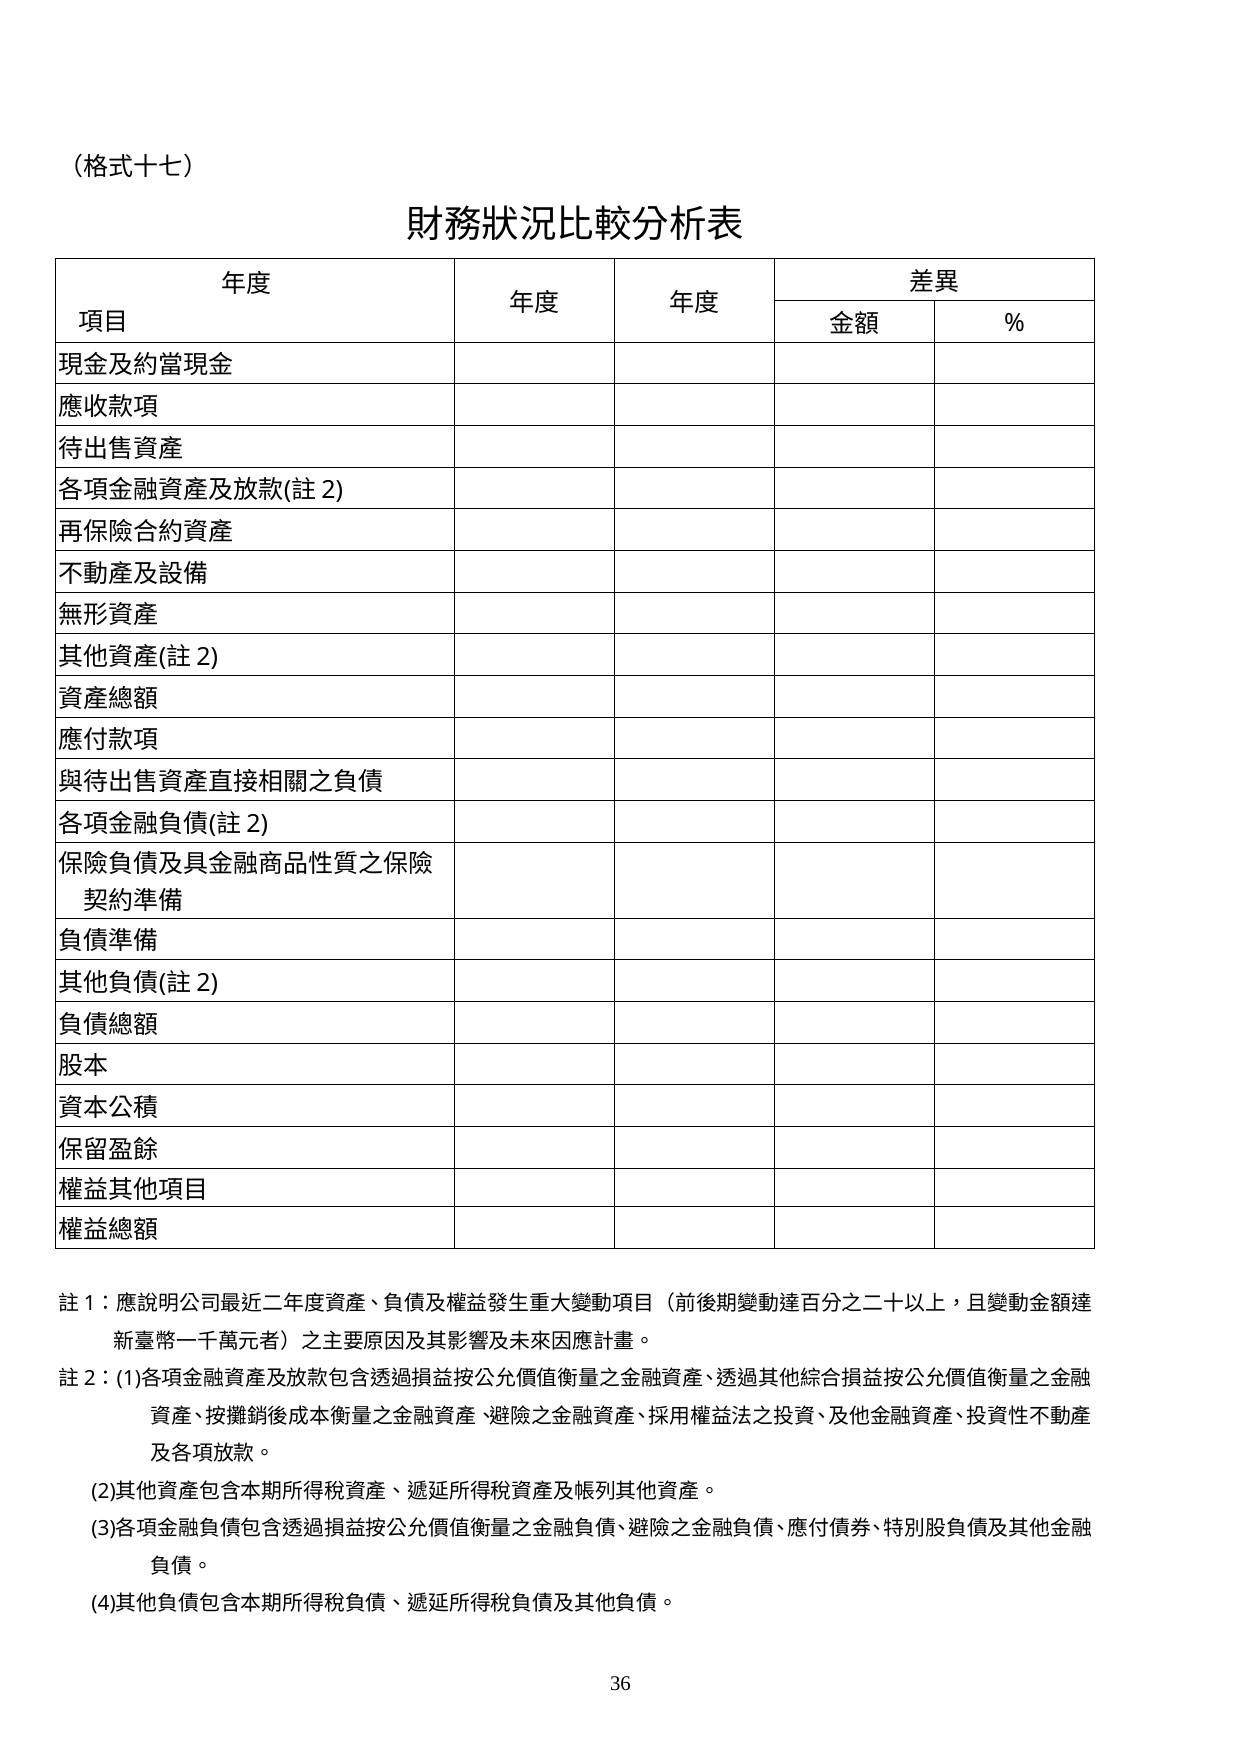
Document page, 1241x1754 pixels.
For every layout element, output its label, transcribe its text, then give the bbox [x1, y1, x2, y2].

table_cell 年度 項目 [56, 259, 454, 342]
table_cell [775, 1085, 934, 1126]
table_cell [455, 919, 614, 959]
table_cell [455, 1002, 614, 1043]
table_cell 再保險合約資產 [56, 509, 454, 550]
table_cell [455, 801, 614, 842]
table_cell 保留盈餘 [56, 1127, 454, 1168]
table_cell [615, 759, 774, 800]
table_cell 資產總額 [56, 676, 454, 717]
table_cell [455, 509, 614, 550]
table_cell [935, 384, 1094, 425]
table_cell [615, 919, 774, 959]
table_cell [614, 1249, 774, 1283]
table_cell [774, 1249, 934, 1283]
table_cell 現金及約當現金 [56, 343, 454, 383]
table_cell [455, 1127, 614, 1168]
table_cell [615, 1044, 774, 1084]
table_cell 應收款項 [56, 384, 454, 425]
table_cell [935, 426, 1094, 467]
table_cell 各項金融資產及放款(註2) [56, 468, 454, 508]
table_cell [455, 343, 614, 383]
table_cell [935, 593, 1094, 633]
table_cell [935, 1085, 1094, 1126]
table_cell [935, 718, 1094, 758]
table_cell [935, 919, 1094, 959]
table_cell [775, 1169, 934, 1206]
table_cell [935, 759, 1094, 800]
table_cell [935, 551, 1094, 592]
table_cell [775, 468, 934, 508]
table_cell [615, 551, 774, 592]
table_cell [775, 1044, 934, 1084]
table_cell [935, 1207, 1094, 1248]
table_cell [775, 426, 934, 467]
table_cell [455, 759, 614, 800]
table_cell [615, 843, 774, 918]
table_cell [455, 1207, 614, 1248]
table_cell [615, 343, 774, 383]
table_cell [455, 718, 614, 758]
table_cell [775, 1127, 934, 1168]
table_cell [615, 1169, 774, 1206]
table_cell 不動產及設備 [56, 551, 454, 592]
table_cell [935, 843, 1094, 918]
table_cell [615, 634, 774, 675]
table_cell [615, 1085, 774, 1126]
table_cell [615, 468, 774, 508]
table_cell 負債準備 [56, 919, 454, 959]
table_header （格式十七） [56, 146, 1094, 183]
table_cell [775, 509, 934, 550]
table_cell 與待出售資產直接相關之負債 [56, 759, 454, 800]
table_cell [56, 1249, 454, 1283]
table_cell [455, 426, 614, 467]
table_cell [935, 468, 1094, 508]
table_cell % [935, 301, 1094, 342]
table_cell [775, 384, 934, 425]
table_cell [455, 551, 614, 592]
table_cell [934, 1249, 1094, 1283]
table_cell 保險負債及具金融商品性質之保險契約準備 [56, 843, 454, 918]
table_cell [615, 960, 774, 1001]
table_cell [455, 1044, 614, 1084]
table_cell [455, 593, 614, 633]
table_cell 年度 [455, 259, 614, 342]
table_cell [935, 676, 1094, 717]
table_cell [615, 1002, 774, 1043]
table_cell 各項金融負債(註2) [56, 801, 454, 842]
table_cell 股本 [56, 1044, 454, 1084]
table_cell [935, 1044, 1094, 1084]
table_cell [775, 718, 934, 758]
table_cell [615, 509, 774, 550]
table_cell [775, 1207, 934, 1248]
table_cell 金額 [775, 301, 934, 342]
table_cell [455, 843, 614, 918]
table_cell [615, 718, 774, 758]
table_cell 差異 [775, 259, 1094, 300]
table_cell [935, 634, 1094, 675]
table_cell [455, 1249, 614, 1283]
table_cell 資本公積 [56, 1085, 454, 1126]
table_cell [455, 634, 614, 675]
table_cell [615, 384, 774, 425]
table_cell [775, 759, 934, 800]
table_cell [775, 919, 934, 959]
table_cell 年度 [615, 259, 774, 342]
table_cell [615, 426, 774, 467]
table_cell 註1：應說明公司最近二年度資產、負債及權益發生重大變動項目（前後期變動達百分之二十以上，且變動金額達新臺幣一千萬元者）之主要原因及其影響及未來因應計畫。 註2：(1)各項金融資產及放款包含透過損益按公允價值衡量之金融資產、透過其他綜合損益按公允價值衡量之金融資產、按攤銷後成本衡量之金融資產、避險之金融資產、採用權益法之投資、及他金融資產、投資性不動產及各項放款。 (2)其他資產包含本期所得稅資產、遞延所得稅資產及帳列其他資產。 (3)各項金融負債包含透過損益按公允價值衡量之金融負債、避險之金融負債、應付債券、特別股負債及其他金融負債。 (4)其他負債包含本期所得稅負債、遞延所得稅負債及其他負債。 [56, 1283, 1094, 1620]
table_cell [935, 343, 1094, 383]
table_cell [935, 509, 1094, 550]
table_cell 其他負債(註2) [56, 960, 454, 1001]
table_cell [455, 1169, 614, 1206]
table_cell [455, 384, 614, 425]
table_cell 應付款項 [56, 718, 454, 758]
table_cell [775, 593, 934, 633]
table_cell [935, 1002, 1094, 1043]
table_cell 待出售資產 [56, 426, 454, 467]
table_cell [775, 551, 934, 592]
table_cell [935, 801, 1094, 842]
table_cell [775, 343, 934, 383]
table_cell [455, 468, 614, 508]
table_cell [935, 1127, 1094, 1168]
table_cell [775, 801, 934, 842]
table_cell [775, 960, 934, 1001]
table_cell 其他資產(註2) [56, 634, 454, 675]
table_cell [935, 960, 1094, 1001]
table_cell [775, 843, 934, 918]
table_cell [615, 1127, 774, 1168]
table_cell [775, 1002, 934, 1043]
table_cell [615, 801, 774, 842]
table_cell 權益總額 [56, 1207, 454, 1248]
table_cell [935, 1169, 1094, 1206]
table_cell [455, 960, 614, 1001]
table_cell [615, 1207, 774, 1248]
table_cell 財務狀況比較分析表 [56, 183, 1094, 258]
table_cell 權益其他項目 [56, 1169, 454, 1206]
table_cell 負債總額 [56, 1002, 454, 1043]
table_cell 無形資產 [56, 593, 454, 633]
table_cell [615, 593, 774, 633]
table_cell [775, 634, 934, 675]
table_cell [775, 676, 934, 717]
table_cell [455, 1085, 614, 1126]
table_cell [455, 676, 614, 717]
table_cell [615, 676, 774, 717]
